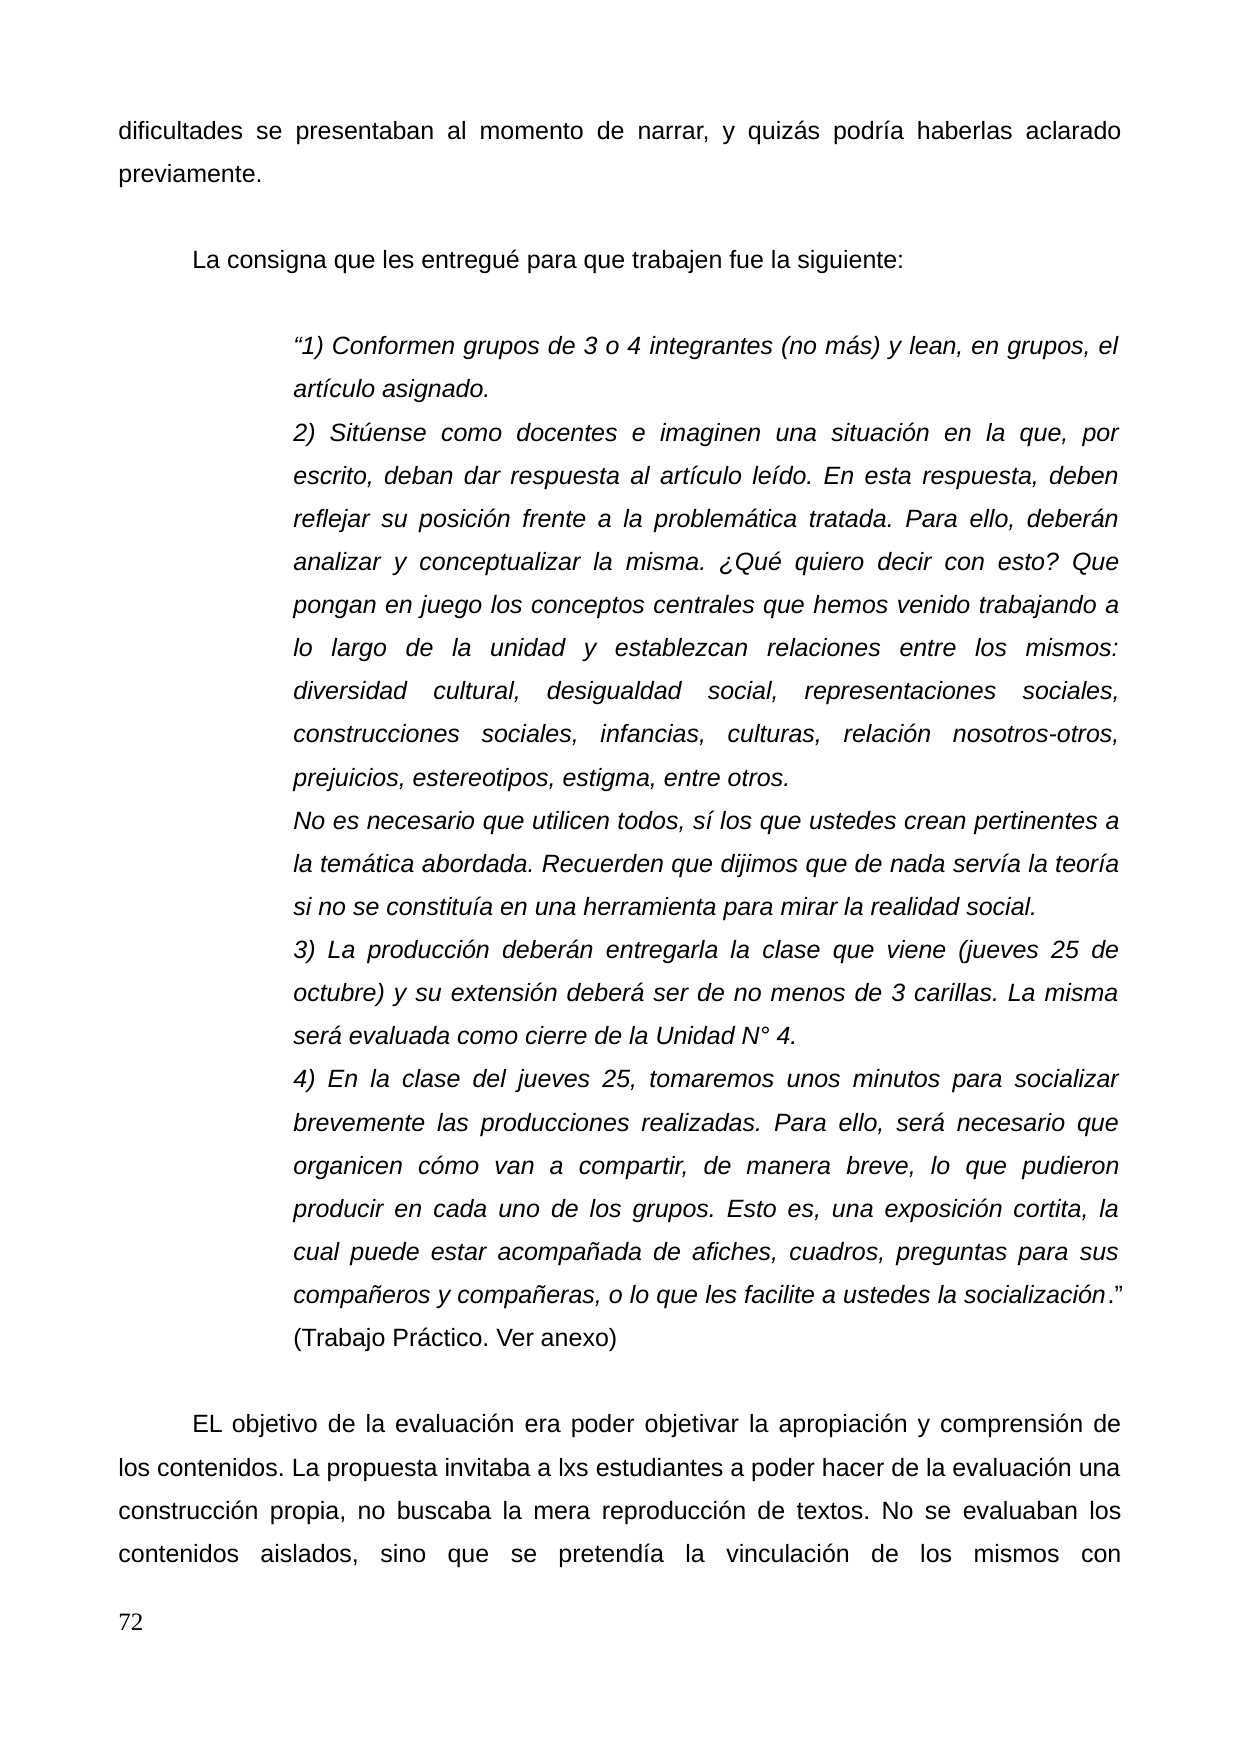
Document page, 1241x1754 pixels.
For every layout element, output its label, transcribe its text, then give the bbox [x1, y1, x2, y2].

text La consigna que les entregué para que trabajen fue la siguiente: [118, 245, 1123, 274]
text “1) Conformen grupos de 3 o 4 integrantes (no más) y lean, en grupos, el artículo asignado. [293, 331, 1123, 403]
text 2) Sitúense como docentes e imaginen una situación en la que, por escrito, deban dar respuesta al artículo leído. En esta respuesta, deben reflejar su posición frente a la problemática tratada. Para ello, deberán analizar y conceptualizar la misma. ¿Qué quiero decir con esto? Que pongan en juego los conceptos centrales que hemos venido trabajando a lo largo de la unidad y establezcan relaciones entre los mismos: diversidad cultural, desigualdad social, representaciones sociales, construcciones sociales, infancias, culturas, relación nosotros-otros, prejuicios, estereotipos, estigma, entre otros. [293, 417, 1123, 791]
text 4) En la clase del jueves 25, tomaremos unos minutos para socializar brevemente las producciones realizadas. Para ello, será necesario que organicen cómo van a compartir, de manera breve, lo que pudieron producir en cada uno de los grupos. Esto es, una exposición cortita, la cual puede estar acompañada de afiches, cuadros, preguntas para sus compañeros y compañeras, o lo que les facilite a ustedes la socialización.” (Trabajo Práctico. Ver anexo) [293, 1064, 1123, 1352]
text 3) La producción deberán entregarla la clase que viene (jueves 25 de octubre) y su extensión deberá ser de no menos de 3 carillas. La misma será evaluada como cierre de la Unidad N° 4. [293, 935, 1123, 1050]
text No es necesario que utilicen todos, sí los que ustedes crean pertinentes a la temática abordada. Recuerden que dijimos que de nada servía la teoría si no se constituía en una herramienta para mirar la realidad social. [293, 806, 1123, 921]
text dificultades se presentaban al momento de narrar, y quizás podría haberlas aclarado previamente. [118, 116, 1123, 187]
text EL objetivo de la evaluación era poder objetivar la apropiación y comprensión de los contenidos. La propuesta invitaba a lxs estudiantes a poder hacer de la evaluación una construcción propia, no buscaba la mera reproducción de textos. No se evaluaban los contenidos aislados, sino que se pretendía la vinculación de los mismos con [118, 1409, 1123, 1567]
